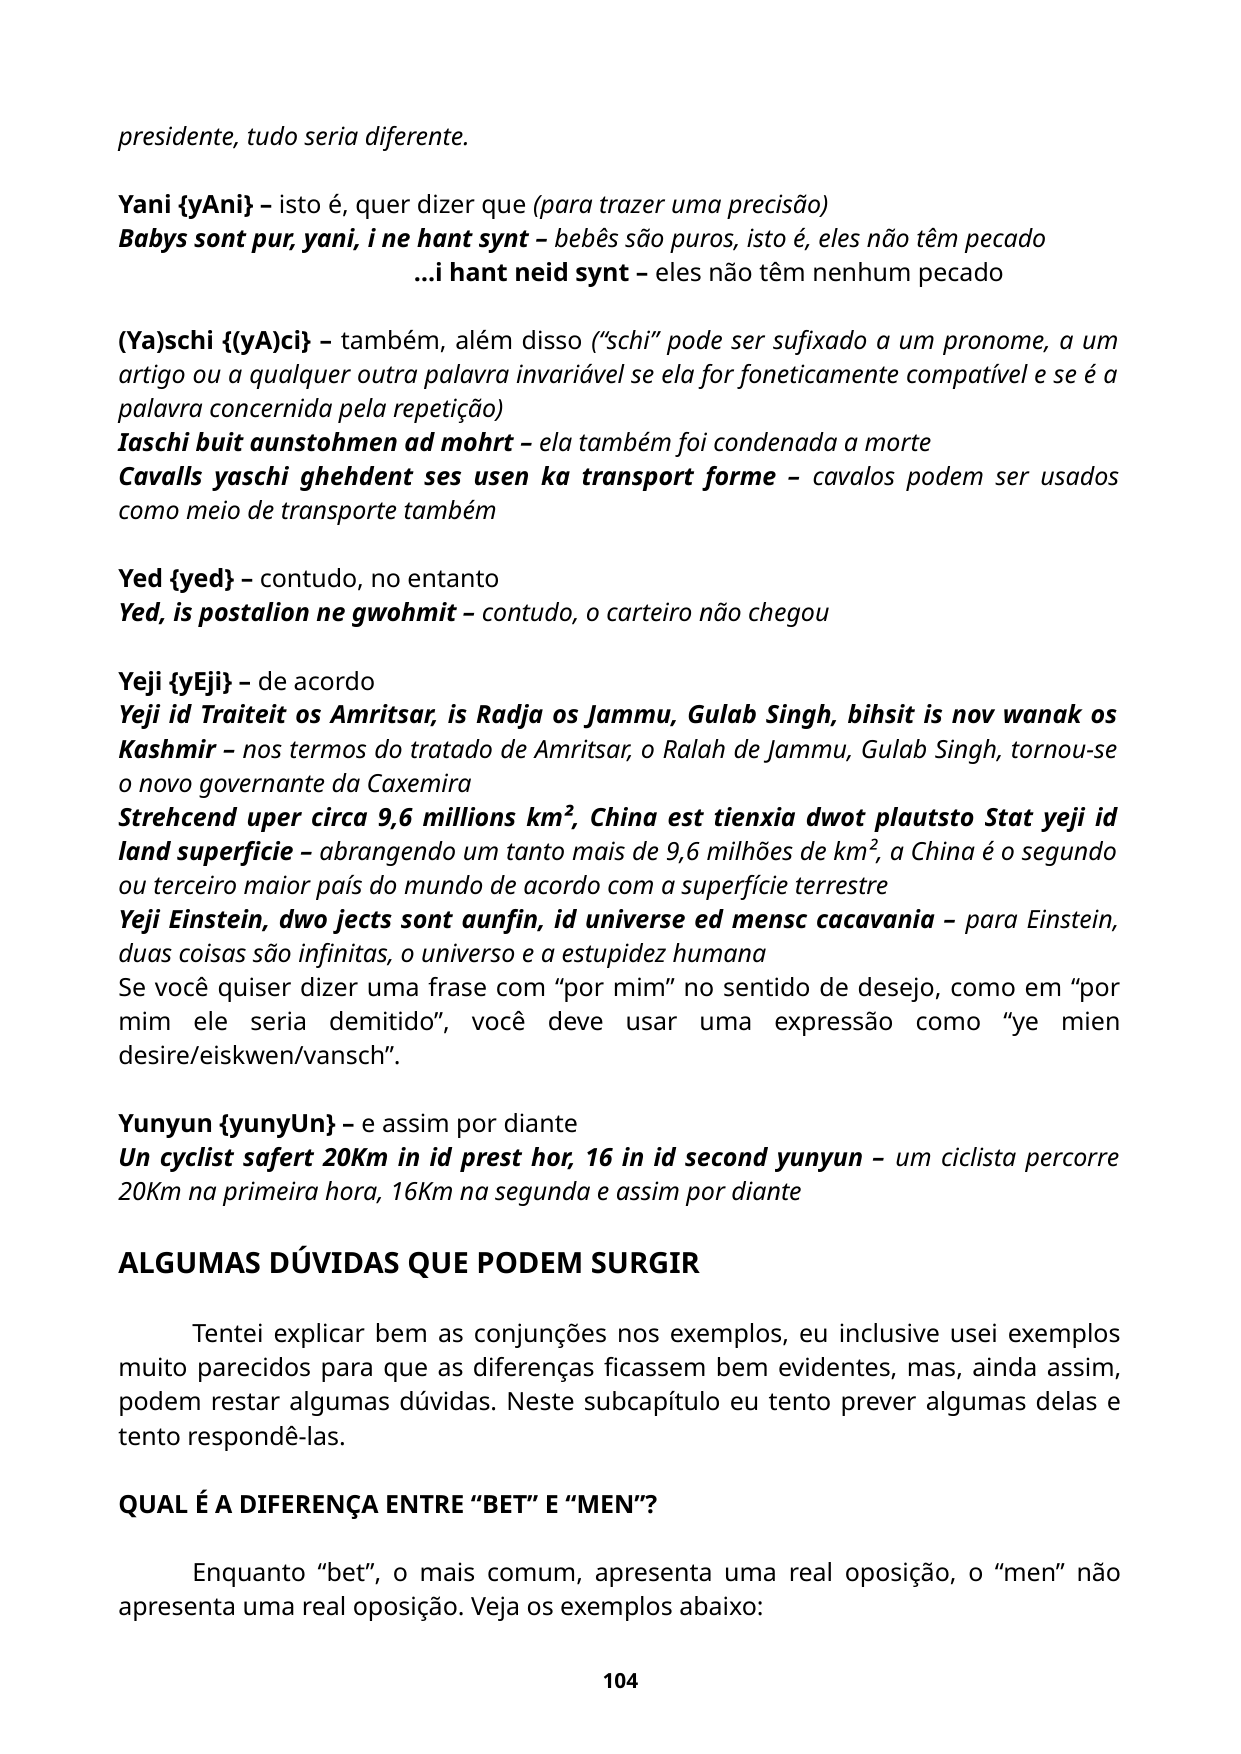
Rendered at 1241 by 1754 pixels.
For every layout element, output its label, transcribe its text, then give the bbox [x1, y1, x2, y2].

subtitle ALGUMAS DÚVIDAS QUE PODEM SURGIR [118, 1242, 1122, 1282]
text Un cyclist safert 20Km in id prest hor, 16 in id second yunyun – um ciclista percorre 20Km na primeira hora, 16Km na segunda e assim por diante [118, 1140, 1122, 1208]
text Yani {yAni} – isto é, quer dizer que (para trazer uma precisão) [118, 186, 1122, 220]
text Se você quiser dizer uma frase com “por mim” no sentido de desejo, como em “por mim ele seria demitido”, você deve usar uma expressão como “ye mien desire/eiskwen/vansch”. [118, 970, 1122, 1072]
text Yed {yed} – contudo, no entanto [118, 561, 1122, 595]
text Yeji {yEji} – de acordo [118, 663, 1122, 697]
text (Ya)schi {(yA)ci} – também, além disso (“schi” pode ser sufixado a um pronome, a um artigo ou a qualquer outra palavra invariável se ela for foneticamente compatível e se é a palavra concernida pela repetição) [118, 322, 1122, 425]
text Strehcend uper circa 9,6 millions km², China est tienxia dwot plautsto Stat yeji id land superficie – abrangendo um tanto mais de 9,6 milhões de km², a China é o segundo ou terceiro maior país do mundo de acordo com a superfície terrestre [118, 799, 1122, 902]
text Enquanto “bet”, o mais comum, apresenta uma real oposição, o “men” não apresenta uma real oposição. Veja os exemplos abaixo: [118, 1554, 1122, 1622]
text Cavalls yaschi ghehdent ses usen ka transport forme – cavalos podem ser usados como meio de transporte também [118, 459, 1122, 527]
text Yunyun {yunyUn} – e assim por diante [118, 1106, 1122, 1140]
text …i hant neid synt – eles não têm nenhum pecado [118, 254, 1122, 288]
text Yeji Einstein, dwo jects sont aunfin, id universe ed mensc cacavania – para Einstein, duas coisas são infinitas, o universo e a estupidez humana [118, 902, 1122, 970]
subtitle QUAL É A DIFERENÇA ENTRE “BET” E “MEN”? [118, 1486, 1122, 1520]
text Tentei explicar bem as conjunções nos exemplos, eu inclusive usei exemplos muito parecidos para que as diferenças ficassem bem evidentes, mas, ainda assim, podem restar algumas dúvidas. Neste subcapítulo eu tento prever algumas delas e tento respondê-las. [118, 1316, 1122, 1452]
text presidente, tudo seria diferente. [118, 118, 1122, 152]
text Yeji id Traiteit os Amritsar, is Radja os Jammu, Gulab Singh, bihsit is nov wanak os Kashmir – nos termos do tratado de Amritsar, o Ralah de Jammu, Gulab Singh, tornou-se o novo governante da Caxemira [118, 697, 1122, 799]
text Yed, is postalion ne gwohmit – contudo, o carteiro não chegou [118, 595, 1122, 629]
text Iaschi buit aunstohmen ad mohrt – ela também foi condenada a morte [118, 425, 1122, 459]
text Babys sont pur, yani, i ne hant synt – bebês são puros, isto é, eles não têm pecado [118, 220, 1122, 254]
